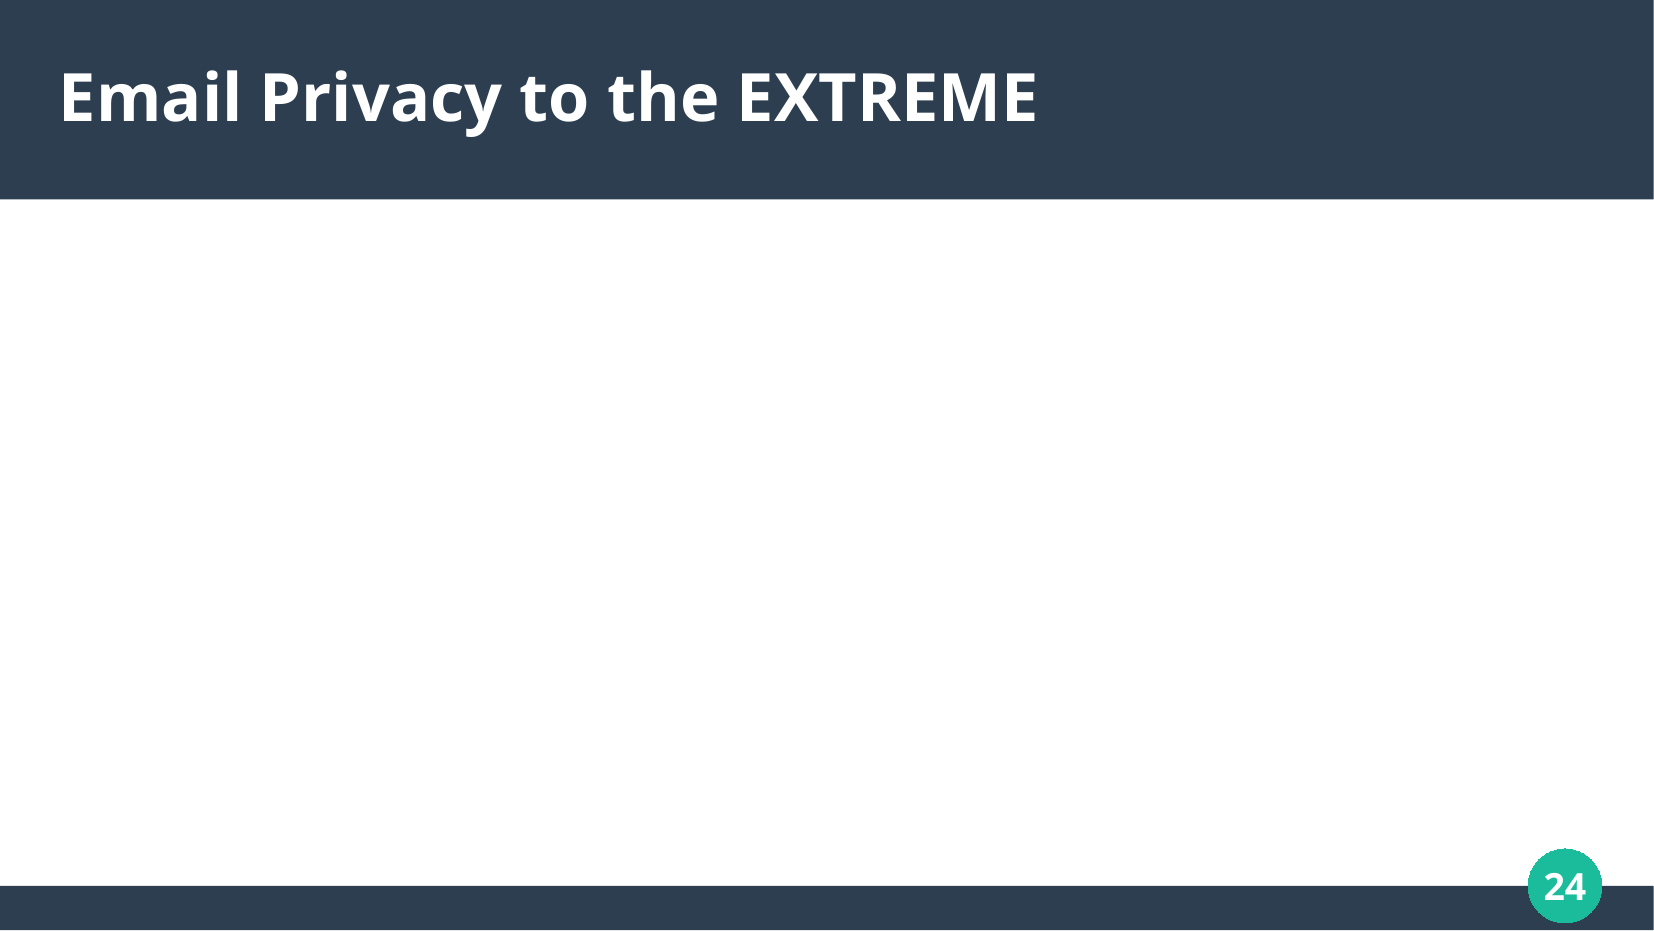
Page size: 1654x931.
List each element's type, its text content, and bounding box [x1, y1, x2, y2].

title Email Privacy to the EXTREME [59, 37, 1595, 155]
